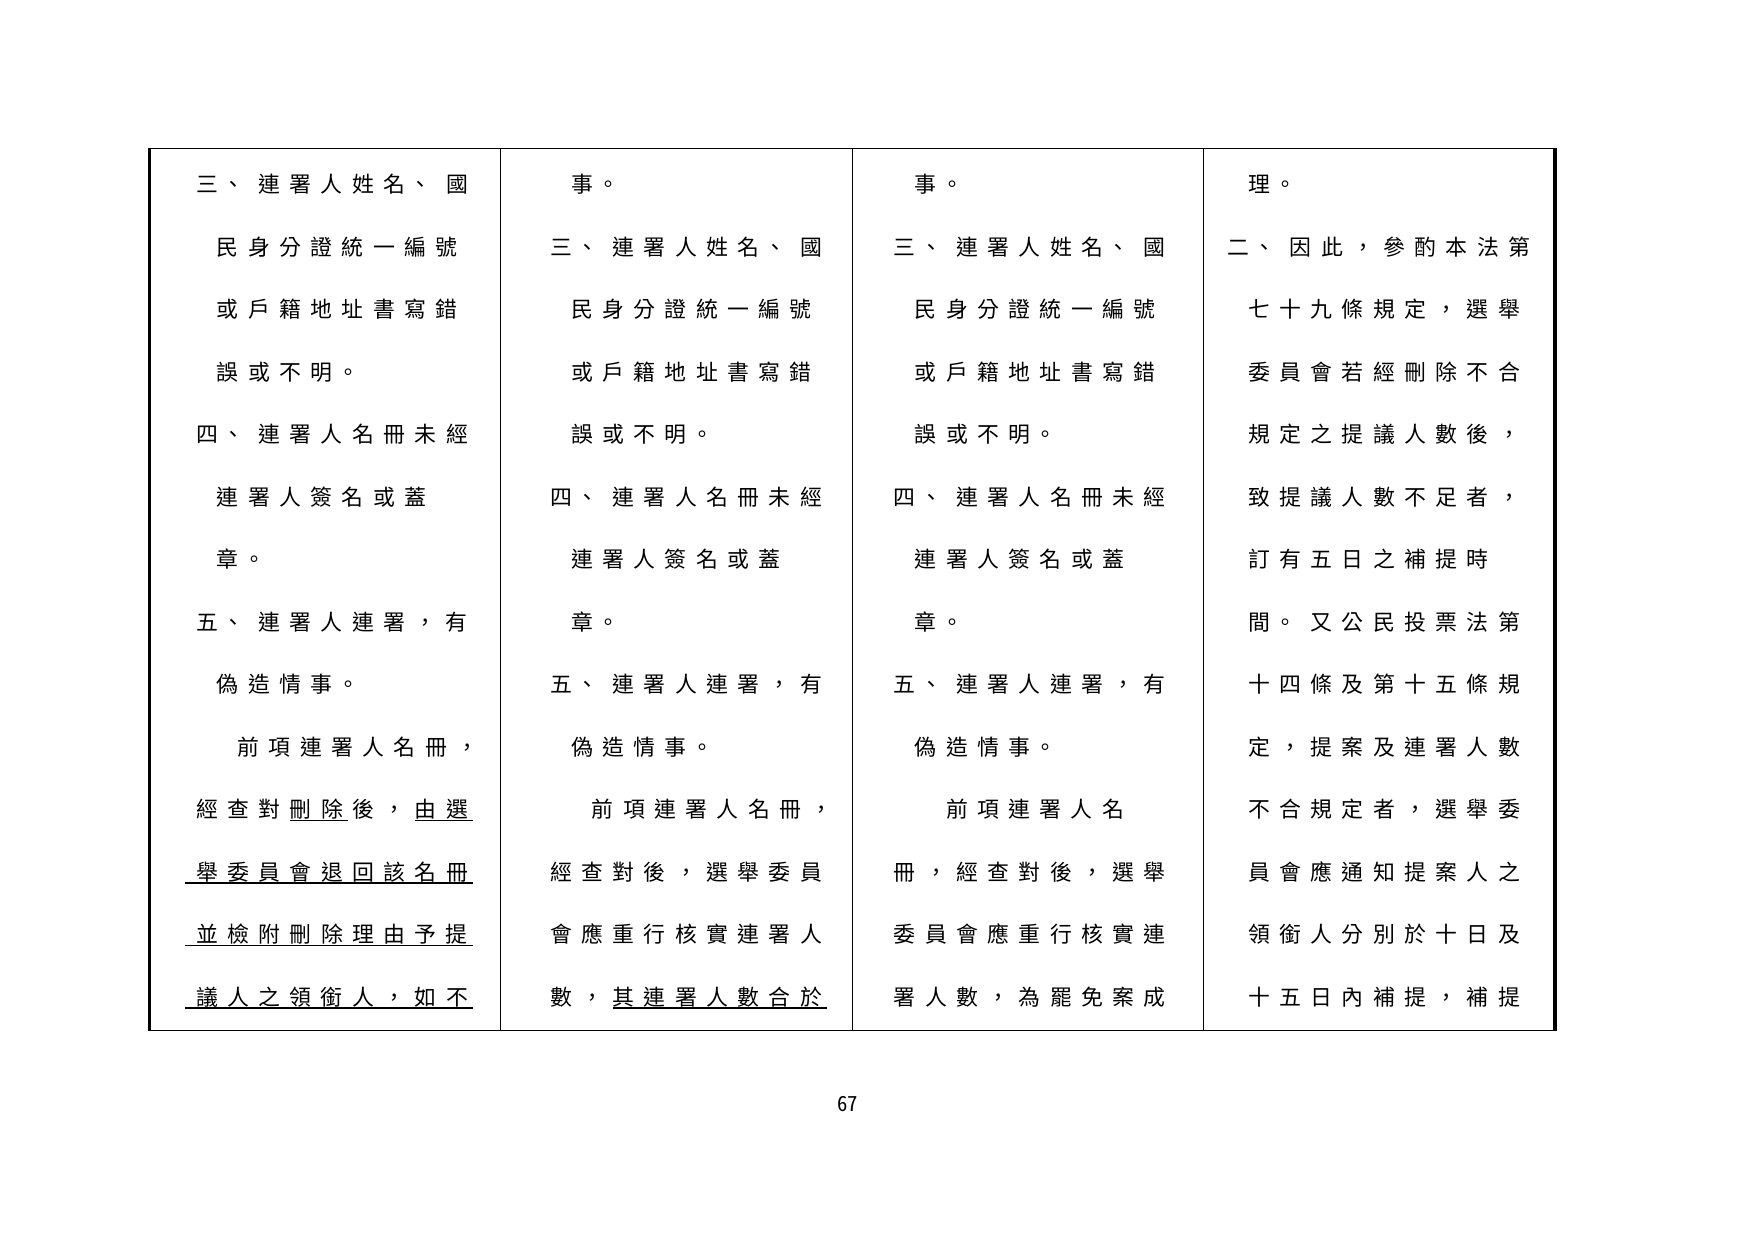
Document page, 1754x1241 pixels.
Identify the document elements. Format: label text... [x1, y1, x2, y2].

table_cell 三、連署人姓名、國民身分證統一編號或戶籍地址書寫錯誤或不明。 四、連署人名冊未經連署人簽名或蓋章。 五、連署人連署，有偽造情事。 前項連署人名冊，經查對刪除後，由選舉委員會退回該名冊並檢附刪除理由予提議人之領銜人，如不 [151, 149, 500, 1030]
table_cell 理。 二、因此，參酌本法第七十九條規定，選舉委員會若經刪除不合規定之提議人數後，致提議人數不足者，訂有五日之補提時間。又公民投票法第十四條及第十五條規定，提案及連署人數不合規定者，選舉委員會應通知提案人之領銜人分別於十日及十五日內補提，補提 [1204, 149, 1553, 1030]
table_cell 事。 三、連署人姓名、國民身分證統一編號或戶籍地址書寫錯誤或不明。 四、連署人名冊未經連署人簽名或蓋章。 五、連署人連署，有偽造情事。 前項連署人名冊，經查對後，選舉委員會應重行核實連署人數，為罷免案成 [853, 149, 1203, 1030]
table_cell 事。 三、連署人姓名、國民身分證統一編號或戶籍地址書寫錯誤或不明。 四、連署人名冊未經連署人簽名或蓋章。 五、連署人連署，有偽造情事。 前項連署人名冊，經查對後，選舉委員會應重行核實連署人數，其連署人數合於 [501, 149, 852, 1030]
